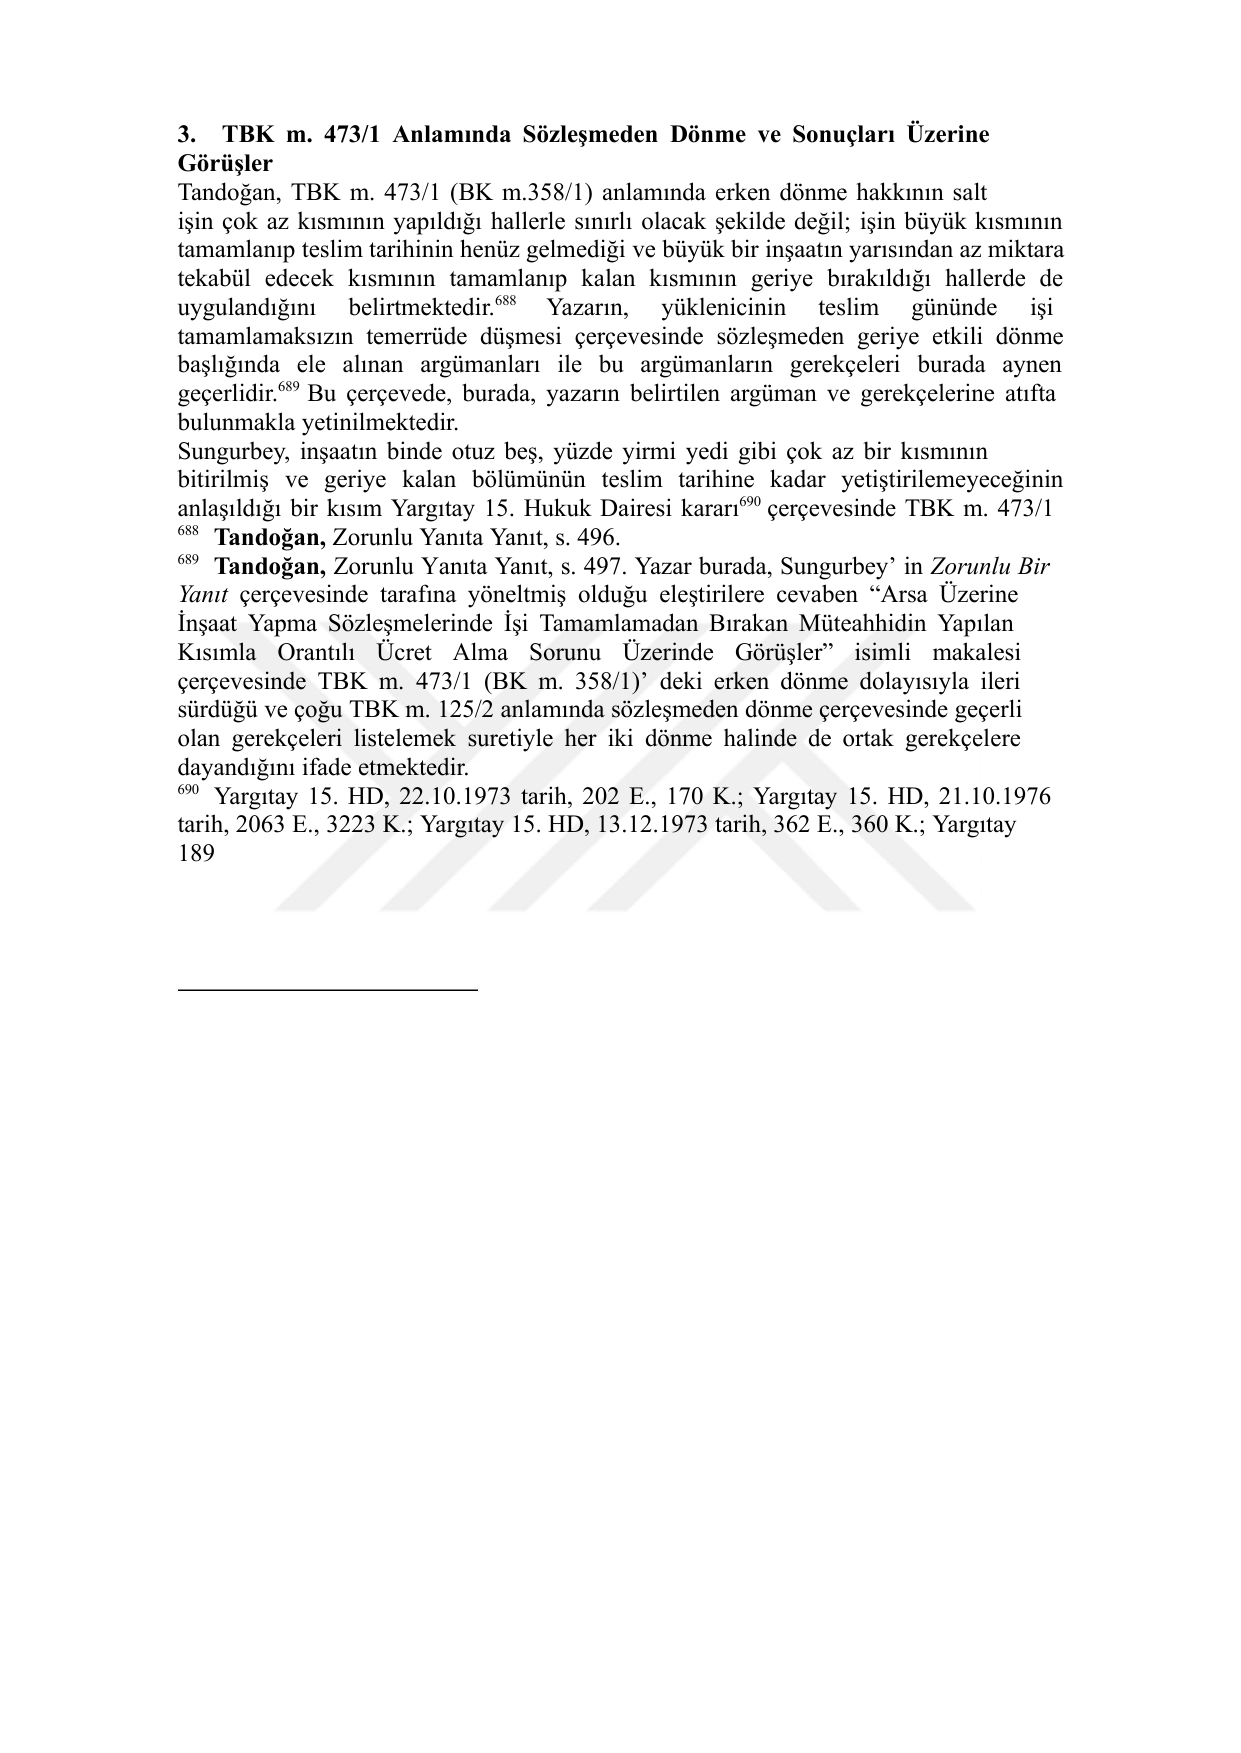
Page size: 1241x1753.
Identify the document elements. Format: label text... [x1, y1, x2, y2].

text tekabül edecek kısmının tamamlanıp kalan kısmının geriye bırakıldığı hallerde de [177, 263, 1230, 292]
text Görüşler [177, 148, 1230, 177]
text Sungurbey, inşaatın binde otuz beş, yüzde yirmi yedi gibi çok az bir kısmının [177, 436, 1230, 464]
picture [206, 612, 982, 921]
text başlığında ele alınan argümanları ile bu argümanların gerekçeleri burada aynen [177, 349, 1230, 378]
text 689 Tandoğan, Zorunlu Yanıta Yanıt, s. 497. Yazar burada, Sungurbey’ in Zorunlu Bir [177, 551, 1230, 579]
text 690 Yargıtay 15. HD, 22.10.1973 tarih, 202 E., 170 K.; Yargıtay 15. HD, 21.10.1976 [177, 781, 1230, 809]
text İnşaat Yapma Sözleşmelerinde İşi Tamamlamadan Bırakan Müteahhidin Yapılan [177, 608, 1230, 637]
text Yanıt çerçevesinde tarafına yöneltmiş olduğu eleştirilere cevaben “Arsa Üzerine [177, 579, 1230, 608]
text tarih, 2063 E., 3223 K.; Yargıtay 15. HD, 13.12.1973 tarih, 362 E., 360 K.; Yargıtay [177, 809, 1230, 838]
text bulunmakla yetinilmektedir. [177, 407, 1230, 436]
text 3. TBK m. 473/1 Anlamında Sözleşmeden Dönme ve Sonuçları Üzerine [177, 119, 1230, 148]
text dayandığını ifade etmektedir. [177, 752, 1230, 781]
text Kısımla Orantılı Ücret Alma Sorunu Üzerinde Görüşler” isimli makalesi [177, 637, 1230, 666]
text olan gerekçeleri listelemek suretiyle her iki dönme halinde de ortak gerekçelere [177, 723, 1230, 752]
picture [175, 986, 480, 993]
text işin çok az kısmının yapıldığı hallerle sınırlı olacak şekilde değil; işin büyük kısmının [177, 206, 1230, 234]
text geçerlidir.689 Bu çerçevede, burada, yazarın belirtilen argüman ve gerekçelerine atıfta [177, 378, 1230, 407]
text çerçevesinde TBK m. 473/1 (BK m. 358/1)’ deki erken dönme dolayısıyla ileri [177, 666, 1230, 694]
text tamamlanıp teslim tarihinin henüz gelmediği ve büyük bir inşaatın yarısından az miktara [177, 234, 1230, 263]
text 688 Tandoğan, Zorunlu Yanıta Yanıt, s. 496. [177, 522, 1230, 551]
text tamamlamaksızın temerrüde düşmesi çerçevesinde sözleşmeden geriye etkili dönme [177, 321, 1230, 349]
text bitirilmiş ve geriye kalan bölümünün teslim tarihine kadar yetiştirilemeyeceğinin [177, 464, 1230, 493]
text uygulandığını belirtmektedir.688 Yazarın, yüklenicinin teslim gününde işi [177, 292, 1230, 321]
text 189 [177, 838, 1230, 867]
text sürdüğü ve çoğu TBK m. 125/2 anlamında sözleşmeden dönme çerçevesinde geçerli [177, 694, 1230, 723]
picture [206, 845, 211, 854]
text anlaşıldığı bir kısım Yargıtay 15. Hukuk Dairesi kararı690 çerçevesinde TBK m. 473/1 [177, 493, 1230, 522]
text Tandoğan, TBK m. 473/1 (BK m.358/1) anlamında erken dönme hakkının salt [177, 177, 1230, 206]
